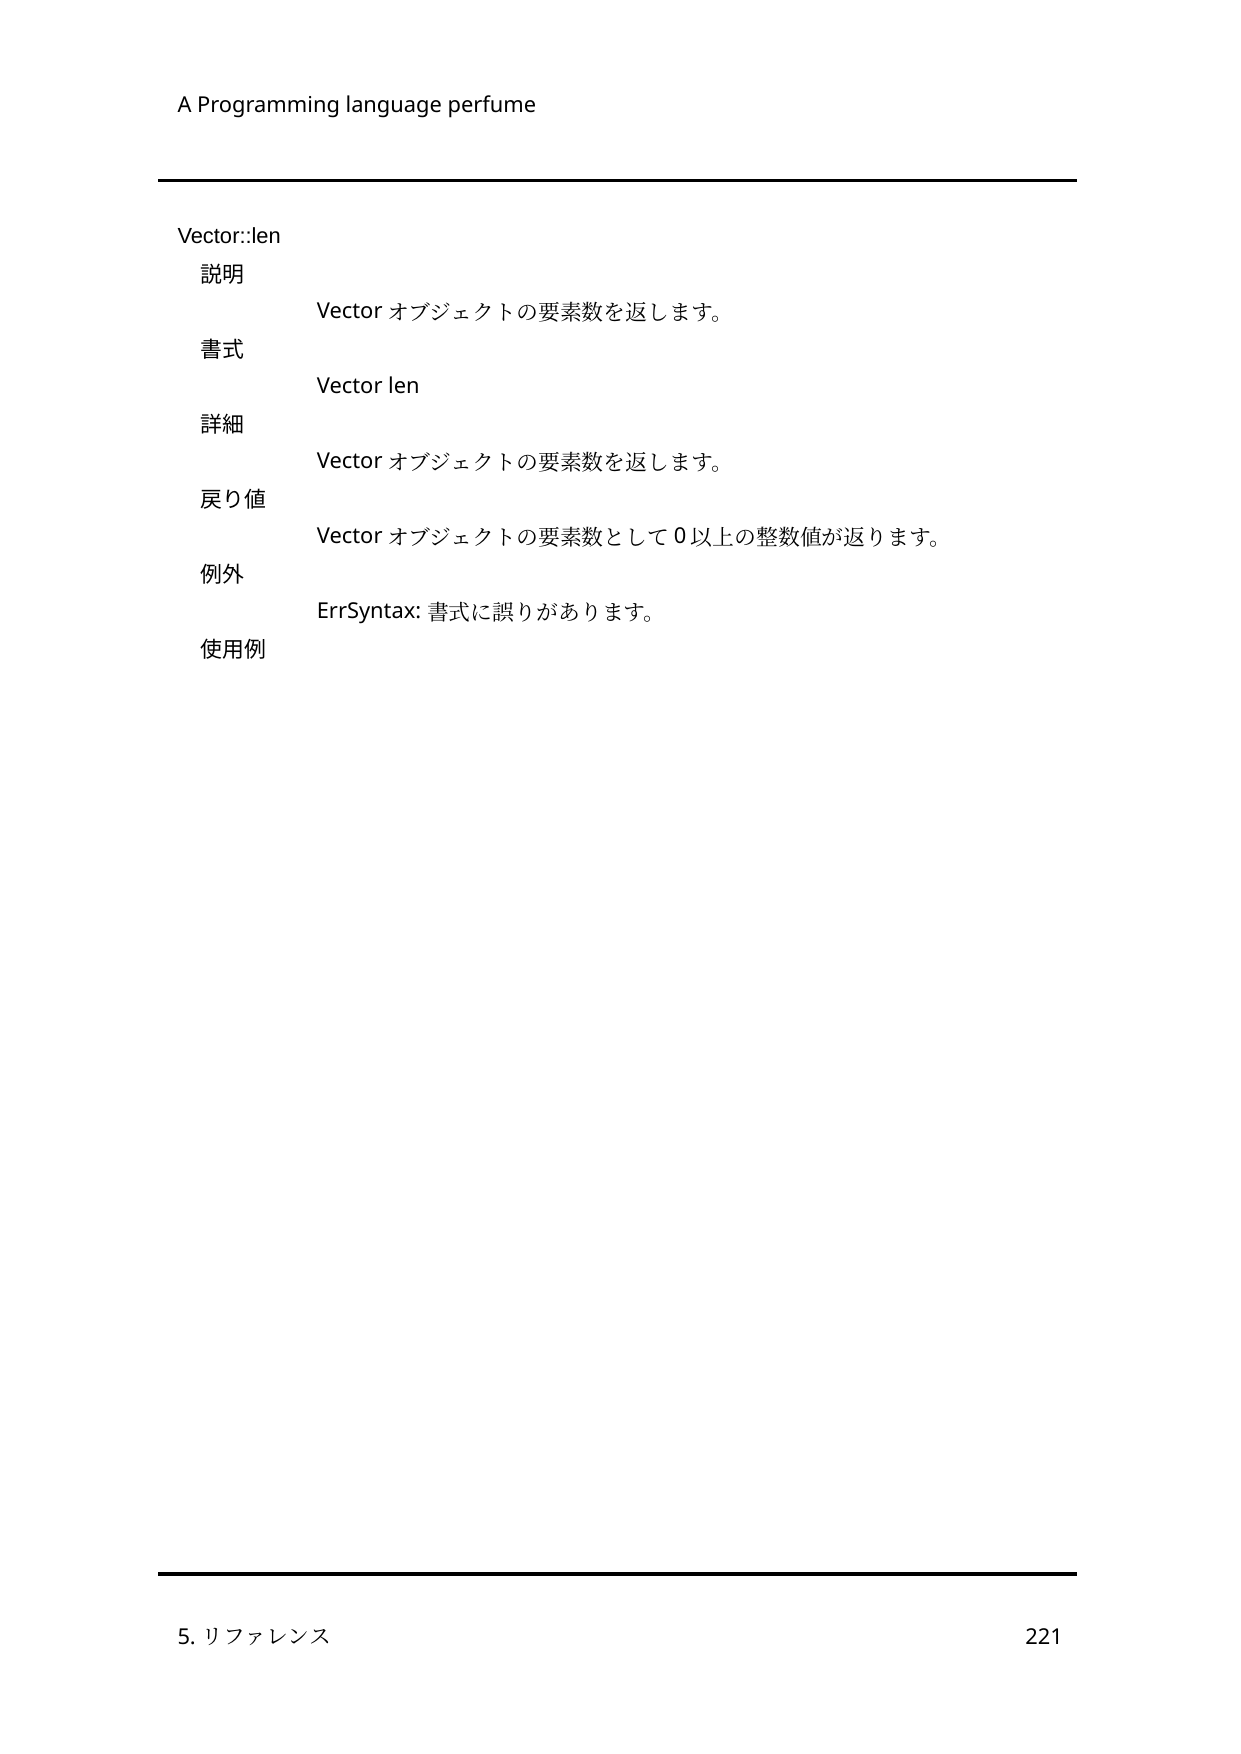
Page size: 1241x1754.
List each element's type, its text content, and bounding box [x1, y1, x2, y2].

table_header Vectorオブジェクトの要素数を返します。 [317, 254, 1063, 329]
table_cell 戻り値 [200, 479, 317, 554]
table_header 説明 [200, 254, 317, 329]
table_cell 詳細 [200, 404, 317, 479]
table_cell [317, 629, 1063, 704]
table_cell 使用例 [200, 629, 317, 704]
table_cell Vectorオブジェクトの要素数を返します。 [317, 404, 1063, 479]
table_cell 例外 [200, 554, 317, 629]
table_cell Vectorオブジェクトの要素数として0以上の整数値が返ります。 [317, 479, 1063, 554]
subtitle Vector::len [177, 217, 1063, 254]
table_cell 書式 [200, 329, 317, 404]
table_cell Vector len [317, 329, 1063, 404]
table_cell ErrSyntax: 書式に誤りがあります。 [317, 554, 1063, 629]
